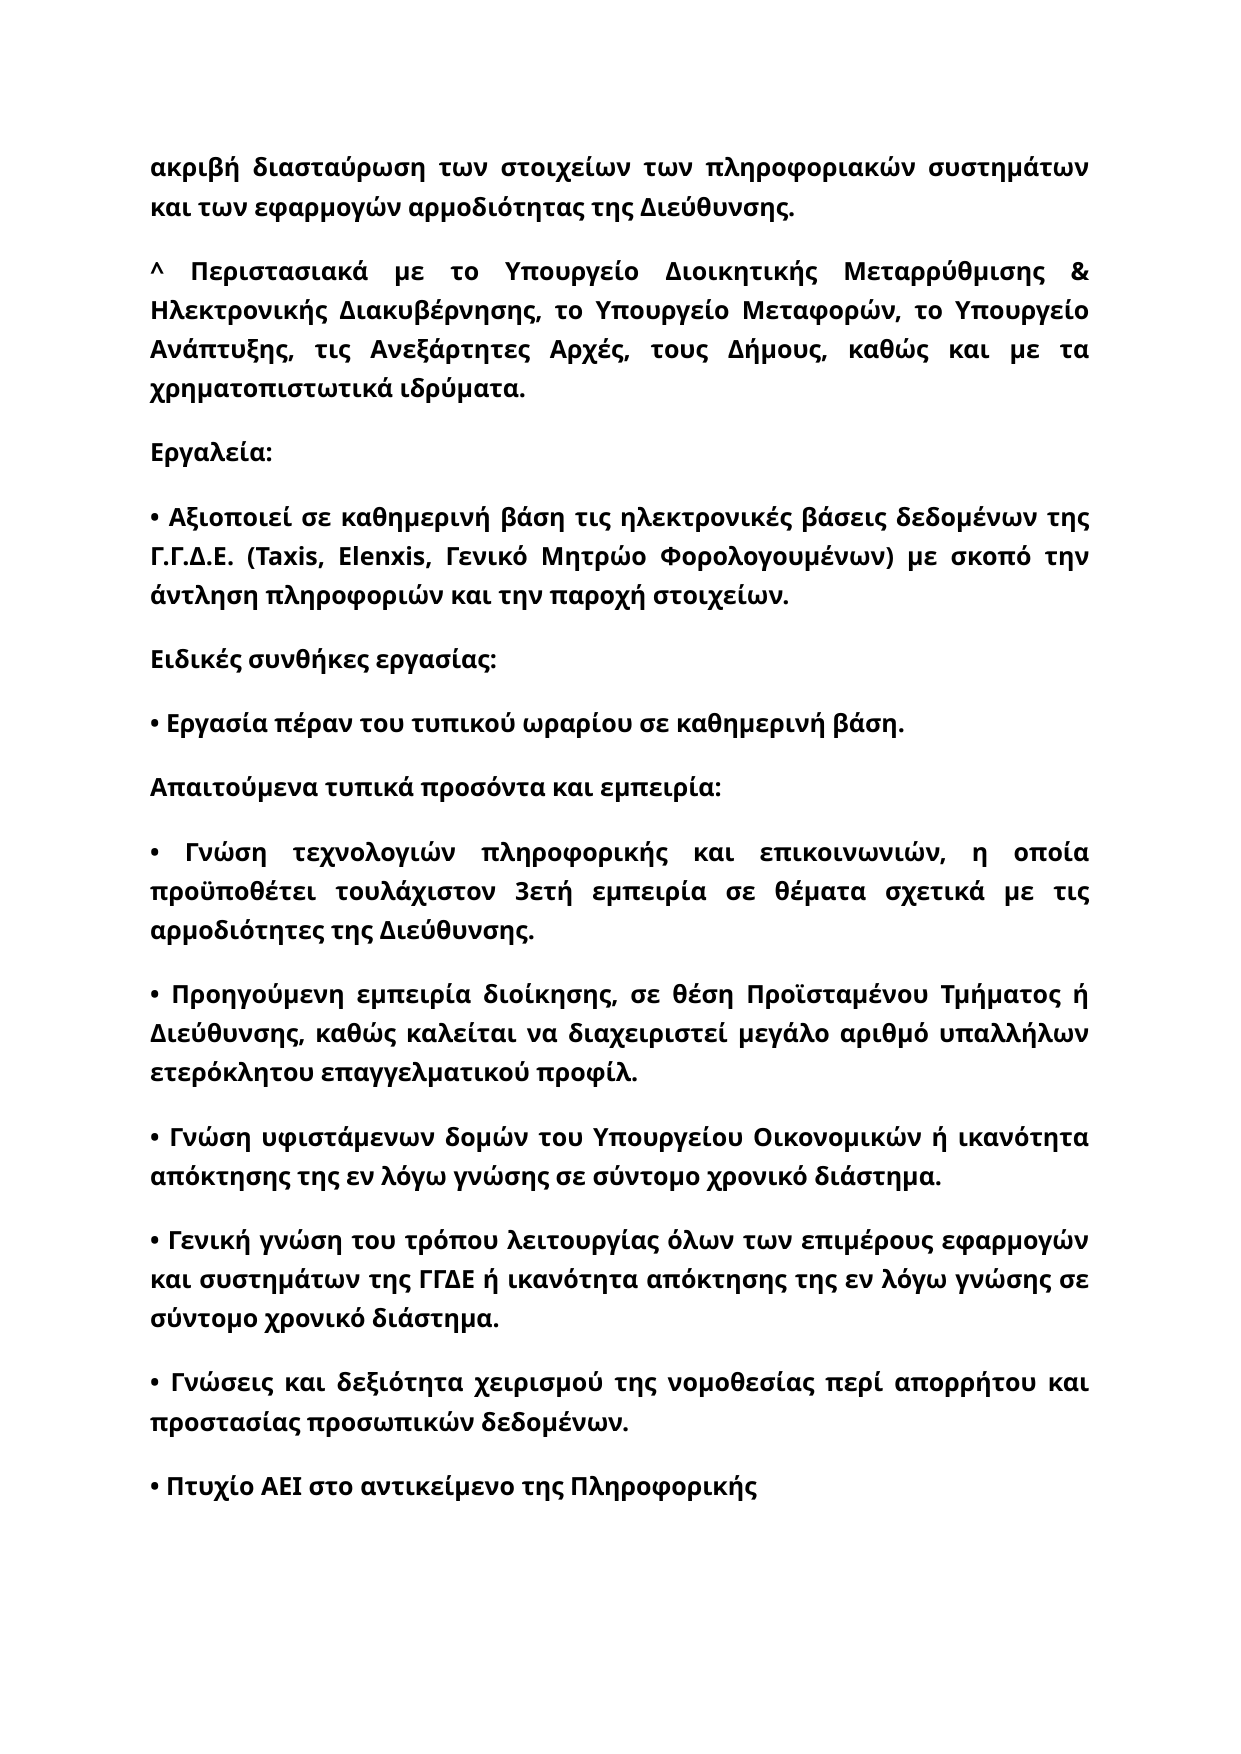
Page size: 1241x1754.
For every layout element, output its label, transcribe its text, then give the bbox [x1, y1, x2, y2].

text • Γνώση υφιστάμενων δομών του Υπουργείου Οικονομικών ή ικανότητα απόκτησης της εν λόγω γνώσης σε σύντομο χρονικό διάστημα. [150, 1119, 1090, 1192]
text ακριβή διασταύρωση των στοιχείων των πληροφοριακών συστημάτων και των εφαρμογών αρμοδιότητας της Διεύθυνσης. [150, 150, 1090, 223]
text • Γνώσεις και δεξιότητα χειρισμού της νομοθεσίας περί απορρήτου και προστασίας προσωπικών δεδομένων. [150, 1365, 1090, 1438]
text • Προηγούμενη εμπειρία διοίκησης, σε θέση Προϊσταμένου Τμήματος ή Διεύθυνσης, καθώς καλείται να διαχειριστεί μεγάλο αριθμό υπαλλήλων ετερόκλητου επαγγελματικού προφίλ. [150, 977, 1090, 1089]
text • Εργασία πέραν του τυπικού ωραρίου σε καθημερινή βάση. [150, 706, 1090, 740]
text ^ Περιστασιακά με το Υπουργείο Διοικητικής Μεταρρύθμισης & Ηλεκτρονικής Διακυβέρνησης, το Υπουργείο Μεταφορών, το Υπουργείο Ανάπτυξης, τις Ανεξάρτητες Αρχές, τους Δήμους, καθώς και με τα χρηματοπιστωτικά ιδρύματα. [150, 253, 1090, 405]
text Απαιτούμενα τυπικά προσόντα και εμπειρία: [150, 770, 1090, 804]
text • Αξιοποιεί σε καθημερινή βάση τις ηλεκτρονικές βάσεις δεδομένων της Γ.Γ.Δ.Ε. (Taxis, Elenxis, Γενικό Μητρώο Φορολογουμένων) με σκοπό την άντληση πληροφοριών και την παροχή στοιχείων. [150, 499, 1090, 612]
text • Γνώση τεχνολογιών πληροφορικής και επικοινωνιών, η οποία προϋποθέτει τουλάχιστον 3ετή εμπειρία σε θέματα σχετικά με τις αρμοδιότητες της Διεύθυνσης. [150, 834, 1090, 947]
text • Γενική γνώση του τρόπου λειτουργίας όλων των επιμέρους εφαρμογών και συστημάτων της ΓΓΔΕ ή ικανότητα απόκτησης της εν λόγω γνώσης σε σύντομο χρονικό διάστημα. [150, 1222, 1090, 1335]
text • Πτυχίο ΑΕΙ στο αντικείμενο της Πληροφορικής [150, 1468, 1090, 1502]
text Εργαλεία: [150, 435, 1090, 469]
text Ειδικές συνθήκες εργασίας: [150, 642, 1090, 676]
